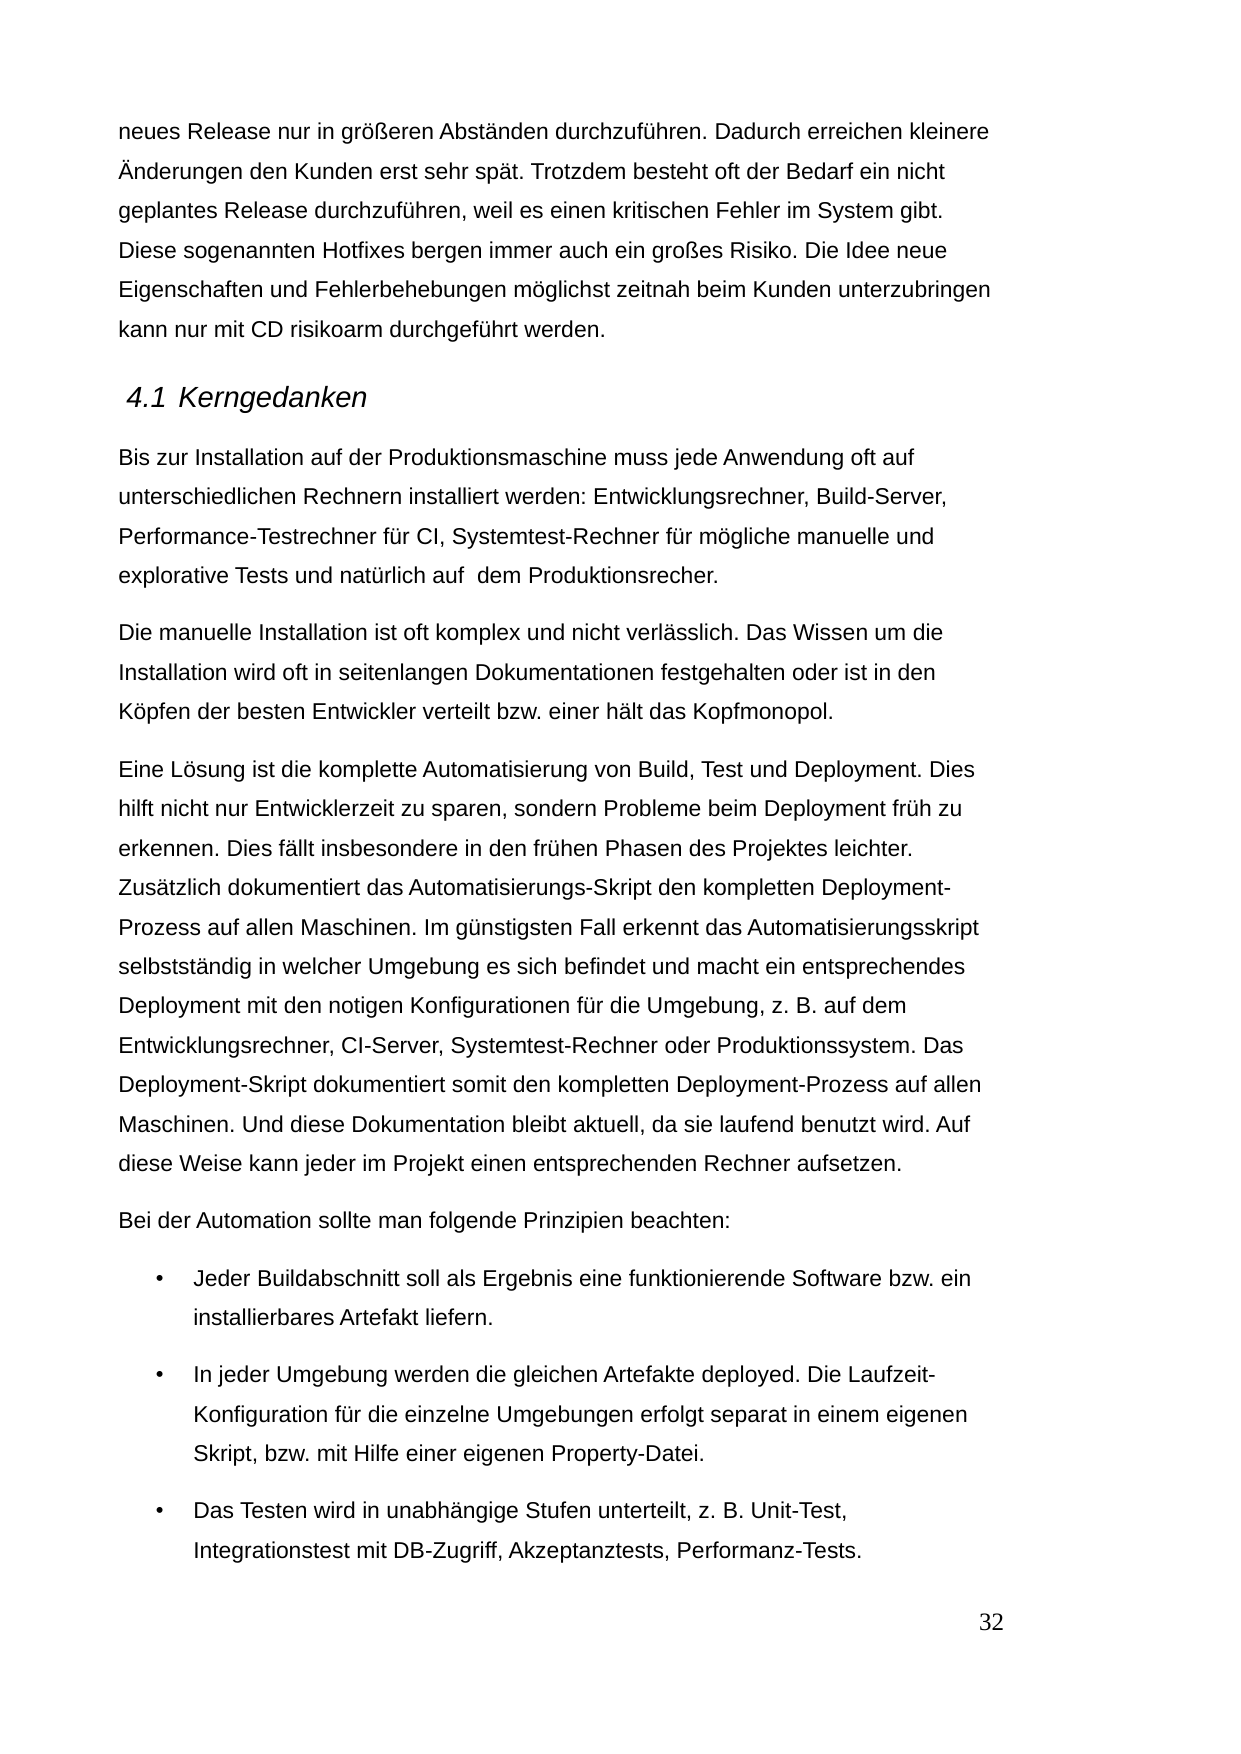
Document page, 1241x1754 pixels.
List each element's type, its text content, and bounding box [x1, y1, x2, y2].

list In jeder Umgebung werden die gleichen Artefakte deployed. Die Laufzeit-Konfiguration für die einzelne Umgebungen erfolgt separat in einem eigenen Skript, bzw. mit Hilfe einer eigenen Property-Datei. [156, 1361, 1004, 1467]
list Jeder Buildabschnitt soll als Ergebnis eine funktionierende Software bzw. ein installierbares Artefakt liefern. [156, 1265, 1004, 1331]
text Bis zur Installation auf der Produktionsmaschine muss jede Anwendung oft auf unterschiedlichen Rechnern installiert werden: Entwicklungsrechner, Build-Server, Performance-Testrechner für CI, Systemtest-Rechner für mögliche manuelle und explorative Tests und natürlich auf dem Produktionsrecher. [118, 444, 1004, 588]
text Bei der Automation sollte man folgende Prinzipien beachten: [118, 1207, 1004, 1234]
text neues Release nur in größeren Abständen durchzuführen. Dadurch erreichen kleinere Änderungen den Kunden erst sehr spät. Trotzdem besteht oft der Bedarf ein nicht geplantes Release durchzuführen, weil es einen kritischen Fehler im System gibt. Diese sogenannten Hotfixes bergen immer auch ein großes Risiko. Die Idee neue Eigenschaften und Fehlerbehebungen möglichst zeitnah beim Kunden unterzubringen kann nur mit CD risikoarm durchgeführt werden. [118, 118, 1004, 342]
text Die manuelle Installation ist oft komplex und nicht verlässlich. Das Wissen um die Installation wird oft in seitenlangen Dokumentationen festgehalten oder ist in den Köpfen der besten Entwickler verteilt bzw. einer hält das Kopfmonopol. [118, 619, 1004, 725]
text Eine Lösung ist die komplette Automatisierung von Build, Test und Deployment. Dies hilft nicht nur Entwicklerzeit zu sparen, sondern Probleme beim Deployment früh zu erkennen. Dies fällt insbesondere in den frühen Phasen des Projektes leichter. Zusätzlich dokumentiert das Automatisierungs-Skript den kompletten Deployment-Prozess auf allen Maschinen. Im günstigsten Fall erkennt das Automatisierungsskript selbstständig in welcher Umgebung es sich befindet und macht ein entsprechendes Deployment mit den notigen Konfigurationen für die Umgebung, z. B. auf dem Entwicklungsrechner, CI-Server, Systemtest-Rechner oder Produktionssystem. Das Deployment-Skript dokumentiert somit den kompletten Deployment-Prozess auf allen Maschinen. Und diese Dokumentation bleibt aktuell, da sie laufend benutzt wird. Auf diese Weise kann jeder im Projekt einen entsprechenden Rechner aufsetzen. [118, 756, 1004, 1177]
list Das Testen wird in unabhängige Stufen unterteilt, z. B. Unit-Test, Integrationstest mit DB-Zugriff, Akzeptanztests, Performanz-Tests. [156, 1497, 1004, 1563]
subtitle Kerngedanken [118, 380, 1004, 413]
